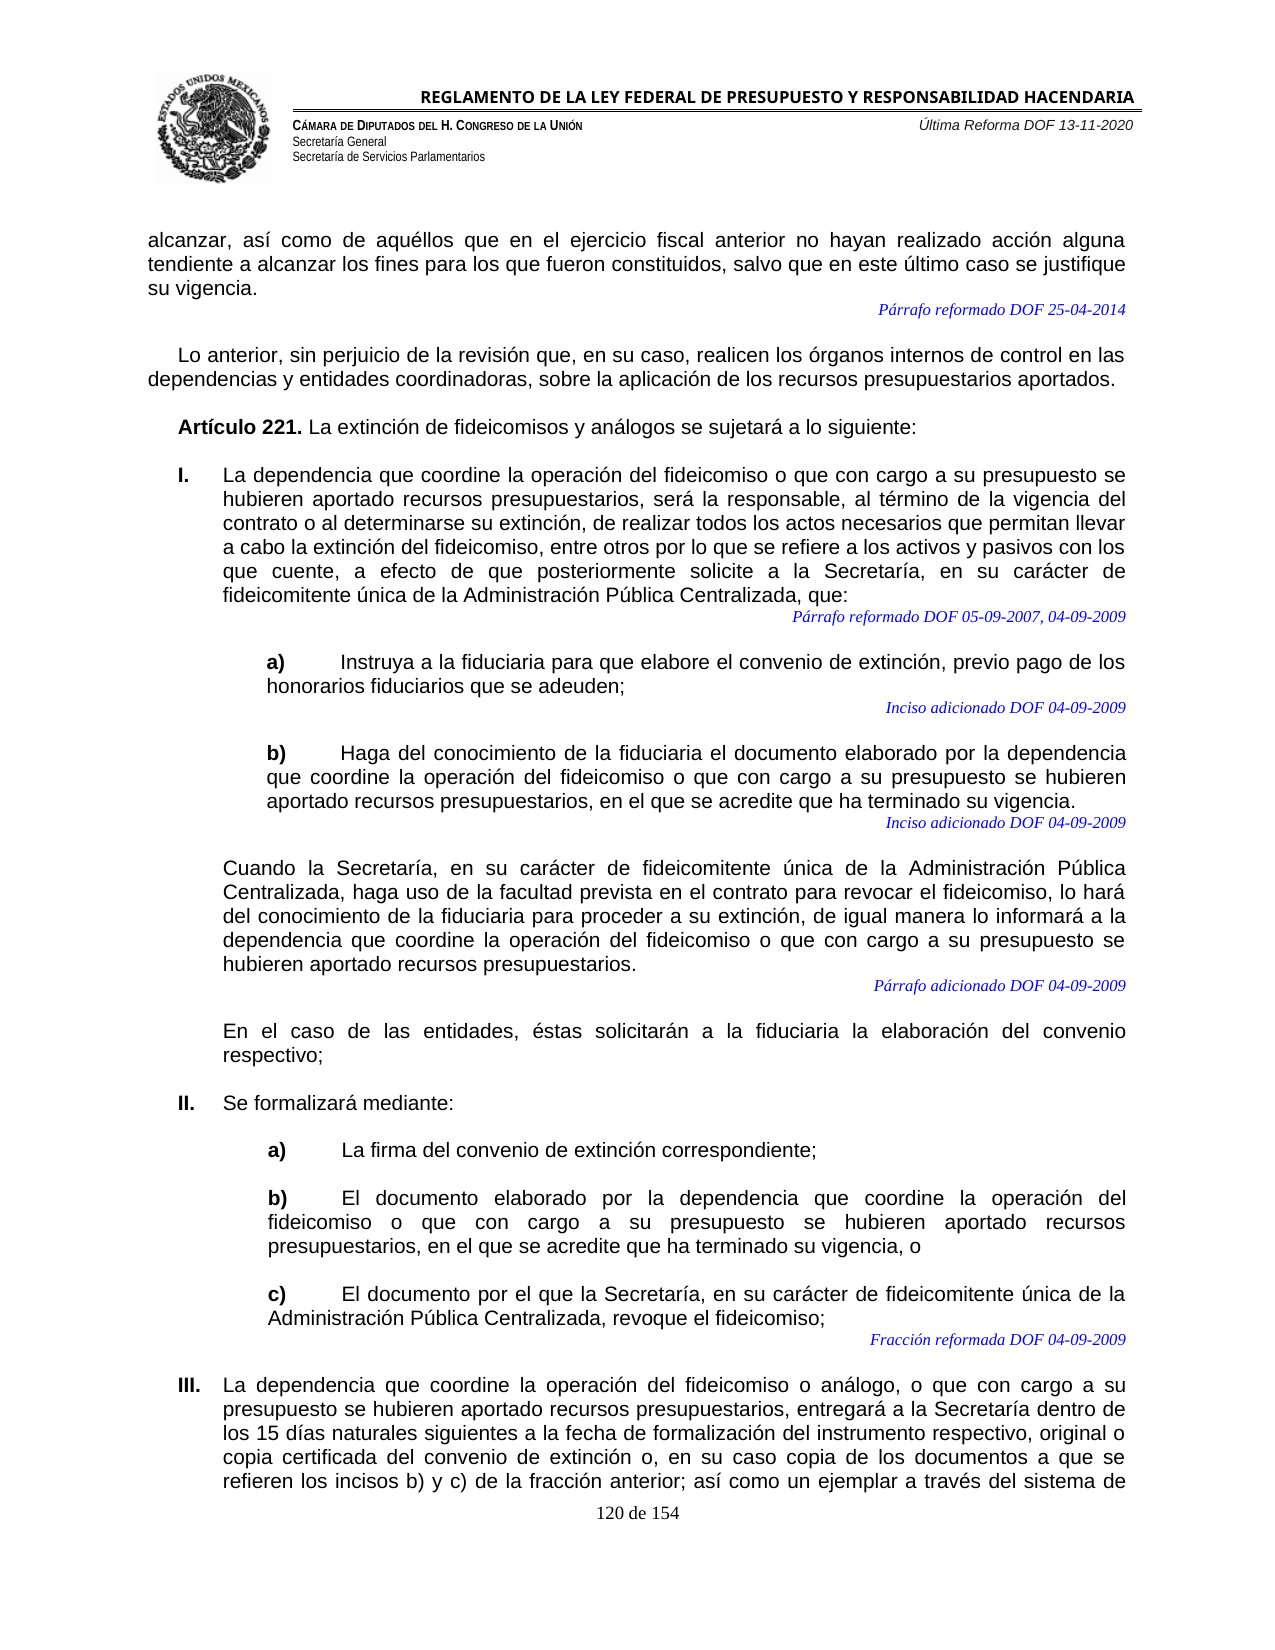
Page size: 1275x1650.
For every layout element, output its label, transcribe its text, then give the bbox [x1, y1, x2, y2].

text Párrafo adicionado DOF 04-09-2009 [148, 975, 1127, 994]
text Párrafo reformado DOF 25-04-2014 [148, 300, 1127, 319]
text c) El documento por el que la Secretaría, en su carácter de fideicomitente única de la Administración Pública Centralizada, revoque el fideicomiso; [268, 1282, 1127, 1330]
text b) Haga del conocimiento de la fiduciaria el documento elaborado por la dependencia que coordine la operación del fideicomiso o que con cargo a su presupuesto se hubieren aportado recursos presupuestarios, en el que se acredite que ha terminado su vigencia. [266, 741, 1127, 812]
text En el caso de las entidades, éstas solicitarán a la fiduciaria la elaboración del convenio respectivo; [178, 1018, 1127, 1066]
text Fracción reformada DOF 04-09-2009 [148, 1330, 1127, 1349]
text Inciso adicionado DOF 04-09-2009 [148, 812, 1127, 832]
text a) La firma del convenio de extinción correspondiente; [268, 1138, 1127, 1162]
text b) El documento elaborado por la dependencia que coordine la operación del fideicomiso o que con cargo a su presupuesto se hubieren aportado recursos presupuestarios, en el que se acredite que ha terminado su vigencia, o [268, 1186, 1127, 1258]
text I. La dependencia que coordine la operación del fideicomiso o que con cargo a su presupuesto se hubieren aportado recursos presupuestarios, será la responsable, al término de la vigencia del contrato o al determinarse su extinción, de realizar todos los actos necesarios que permitan llevar a cabo la extinción del fideicomiso, entre otros por lo que se refiere a los activos y pasivos con los que cuente, a efecto de que posteriormente solicite a la Secretaría, en su carácter de fideicomitente única de la Administración Pública Centralizada, que: [178, 463, 1127, 606]
text Artículo 221. La extinción de fideicomisos y análogos se sujetará a lo siguiente: [148, 415, 1127, 439]
text Párrafo reformado DOF 05-09-2007, 04-09-2009 [148, 606, 1127, 626]
text Lo anterior, sin perjuicio de la revisión que, en su caso, realicen los órganos internos de control en las dependencias y entidades coordinadoras, sobre la aplicación de los recursos presupuestarios aportados. [148, 343, 1127, 391]
text alcanzar, así como de aquéllos que en el ejercicio fiscal anterior no hayan realizado acción alguna tendiente a alcanzar los fines para los que fueron constituidos, salvo que en este último caso se justifique su vigencia. [148, 228, 1127, 300]
text a) Instruya a la fiduciaria para que elabore el convenio de extinción, previo pago de los honorarios fiduciarios que se adeuden; [266, 649, 1127, 697]
text II. Se formalizará mediante: [178, 1090, 1127, 1114]
text III. La dependencia que coordine la operación del fideicomiso o análogo, o que con cargo a su presupuesto se hubieren aportado recursos presupuestarios, entregará a la Secretaría dentro de los 15 días naturales siguientes a la fecha de formalización del instrumento respectivo, original o copia certificada del convenio de extinción o, en su caso copia de los documentos a que se refieren los incisos b) y c) de la fracción anterior; así como un ejemplar a través del sistema de [178, 1373, 1127, 1493]
text Inciso adicionado DOF 04-09-2009 [148, 697, 1127, 717]
text Cuando la Secretaría, en su carácter de fideicomitente única de la Administración Pública Centralizada, haga uso de la facultad prevista en el contrato para revocar el fideicomiso, lo hará del conocimiento de la fiduciaria para proceder a su extinción, de igual manera lo informará a la dependencia que coordine la operación del fideicomiso o que con cargo a su presupuesto se hubieren aportado recursos presupuestarios. [178, 856, 1127, 975]
